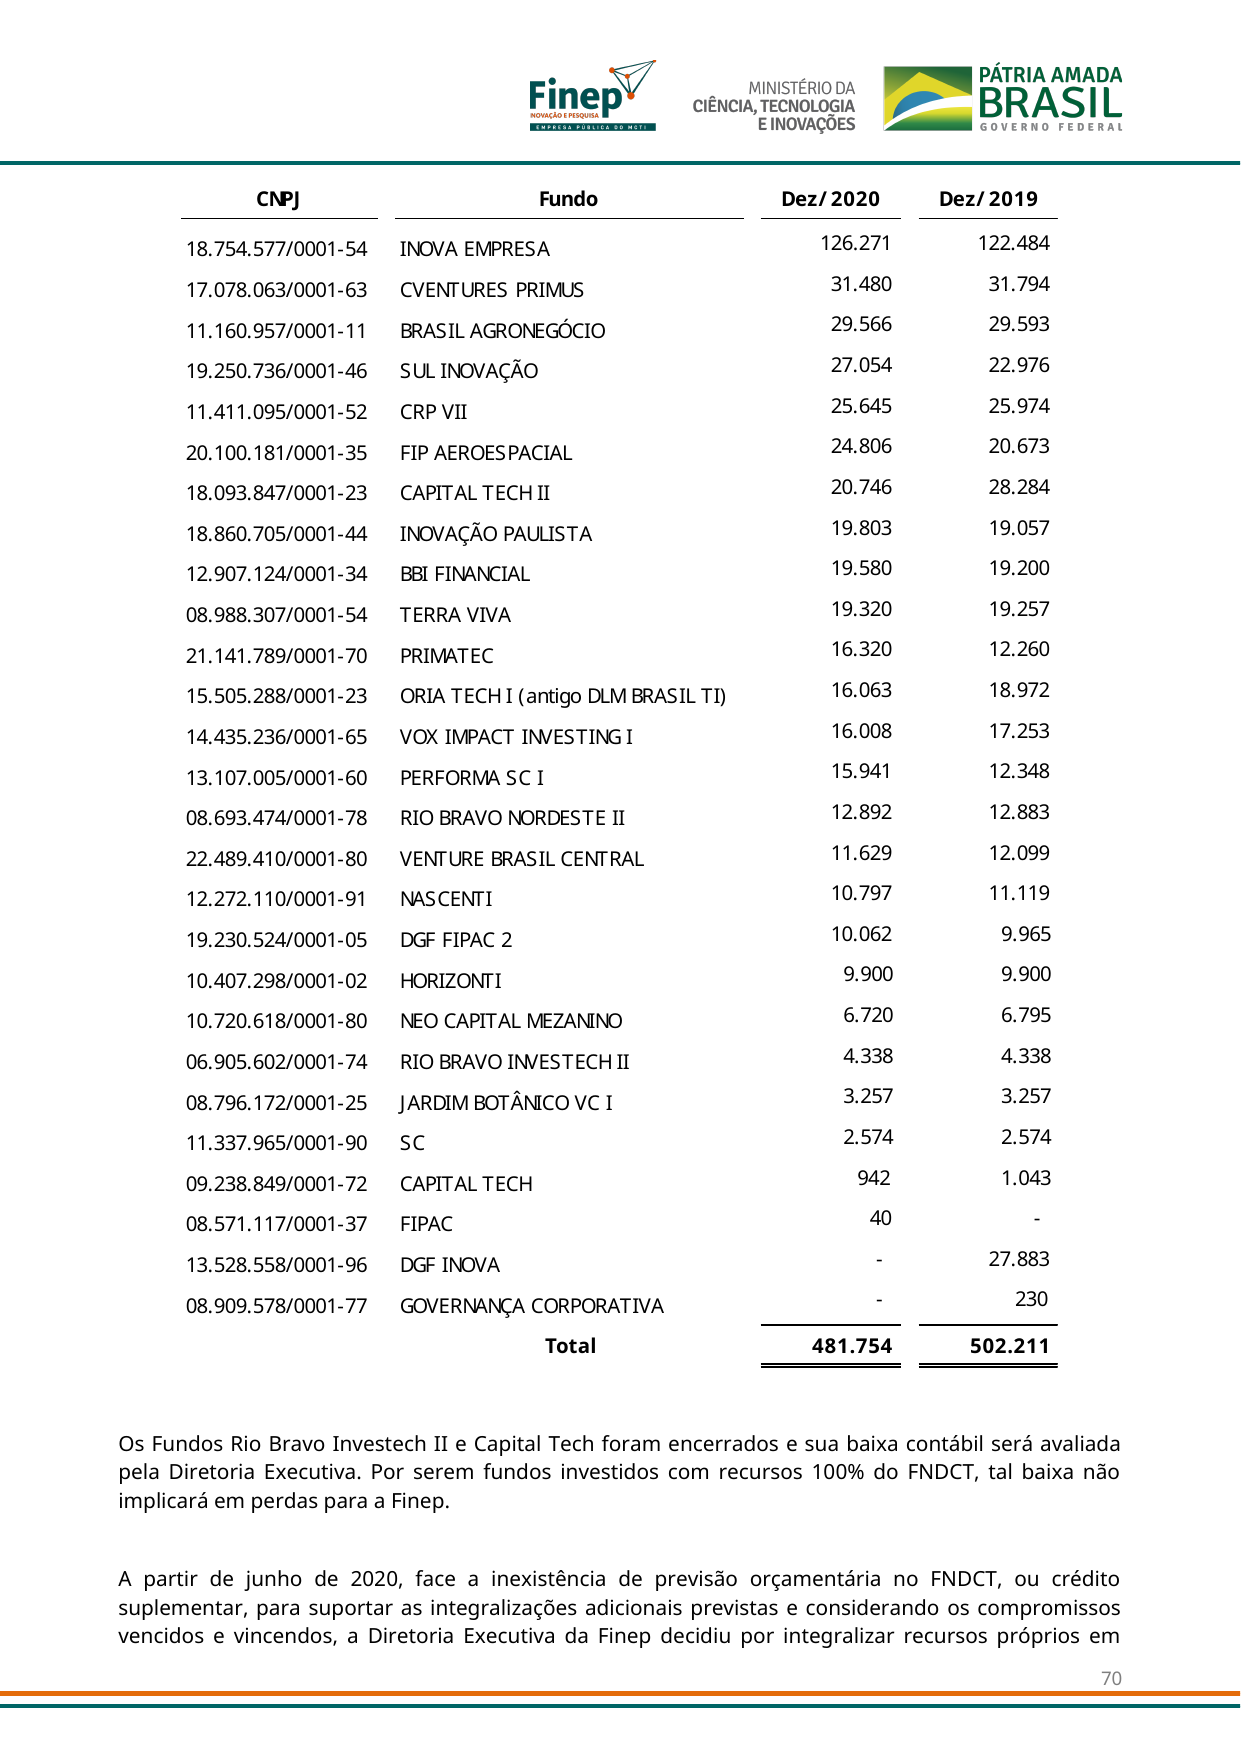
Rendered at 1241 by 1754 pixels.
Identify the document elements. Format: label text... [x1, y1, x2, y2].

text A partir de junho de 2020, face a inexistência de previsão orçamentária no FNDCT, ou crédito suplementar, para suportar as integralizações adicionais previstas e considerando os compromissos vencidos e vincendos, a Diretoria Executiva da Finep decidiu por integralizar recursos próprios em [118, 1564, 1122, 1649]
picture [530, 60, 1123, 134]
text Os Fundos Rio Bravo Investech II e Capital Tech foram encerrados e sua baixa contábil será avaliada pela Diretoria Executiva. Por serem fundos investidos com recursos 100% do FNDCT, tal baixa não implicará em perdas para a Finep. [118, 1429, 1122, 1514]
